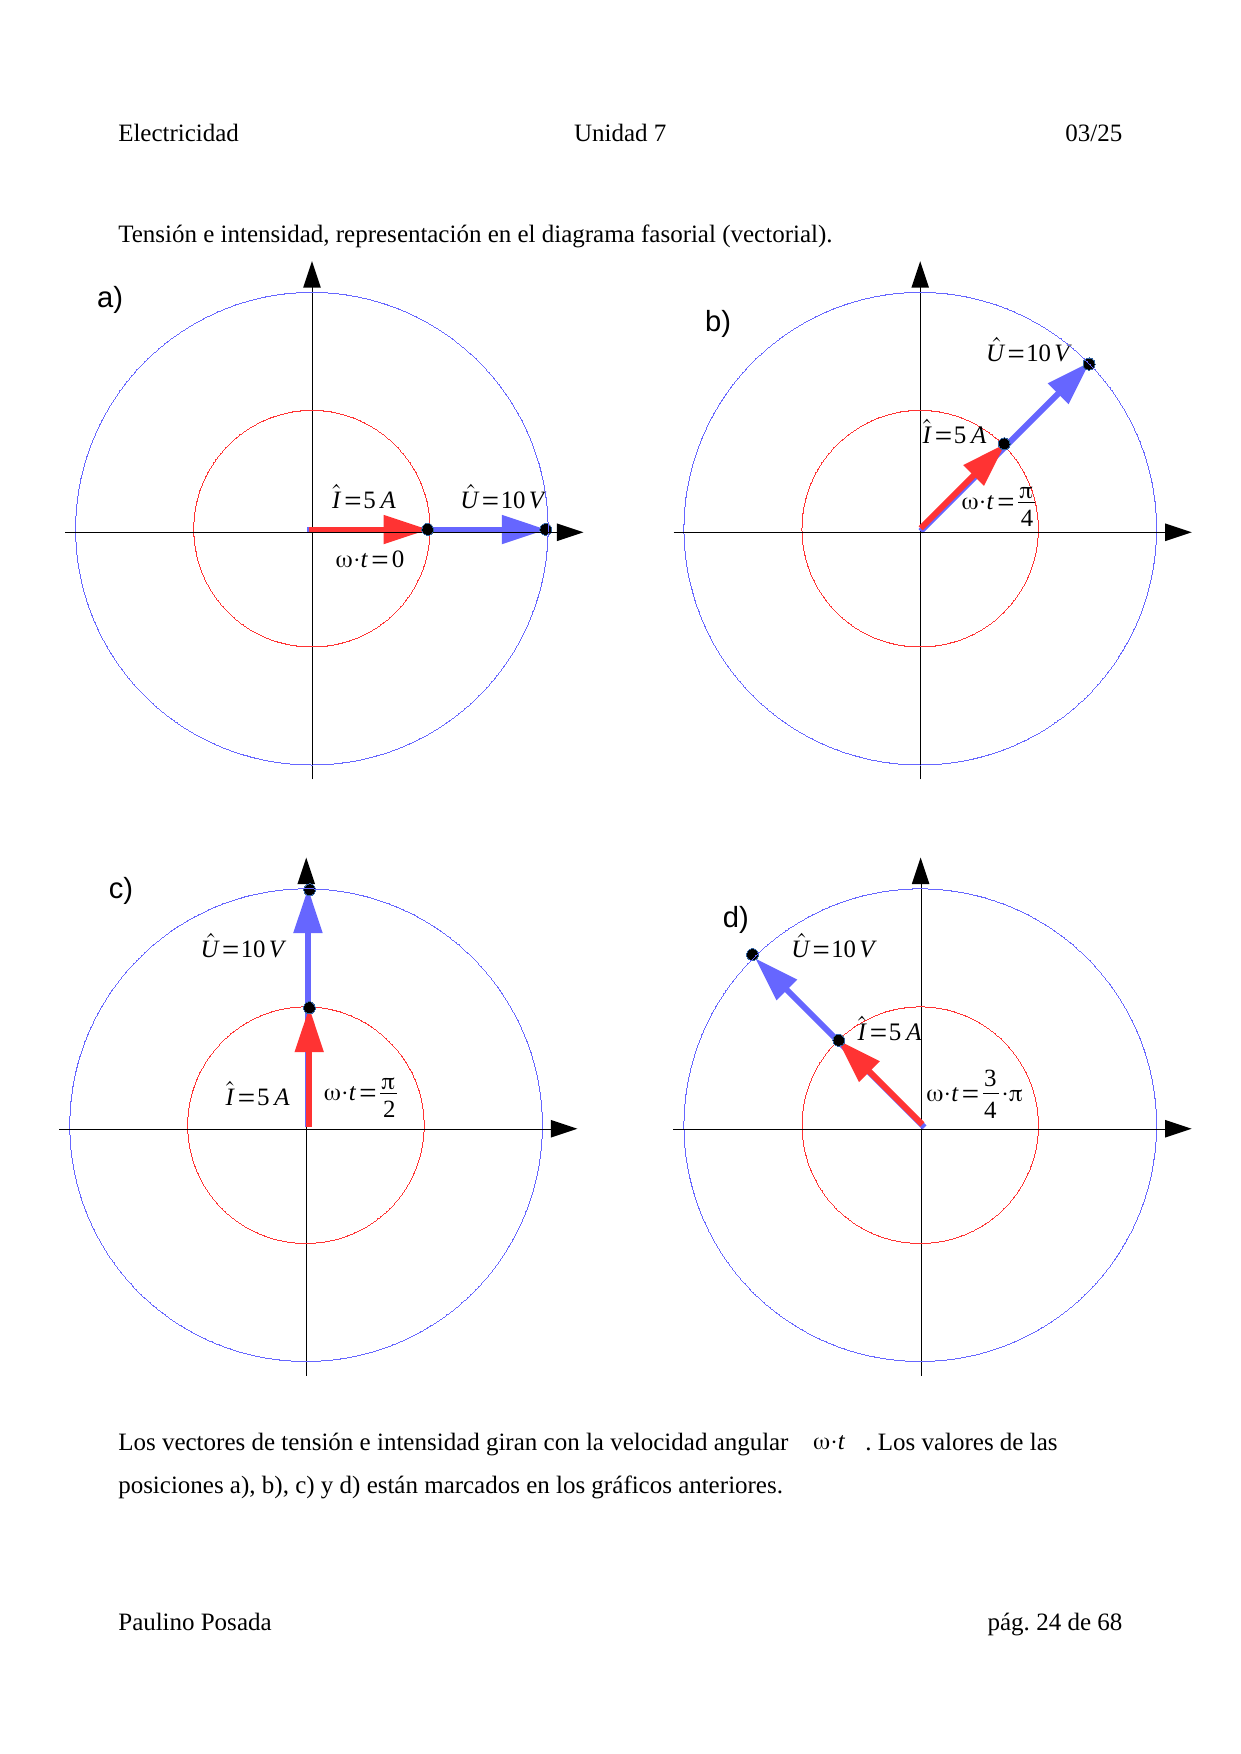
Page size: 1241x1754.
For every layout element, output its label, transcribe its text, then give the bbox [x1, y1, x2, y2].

text Los vectores de tensión e intensidad giran con la velocidad angular . Los valores de las posiciones a), b), c) y d) están marcados en los gráficos anteriores. [118, 1427, 1122, 1499]
text Tensión e intensidad, representación en el diagrama fasorial (vectorial). [118, 219, 1122, 248]
